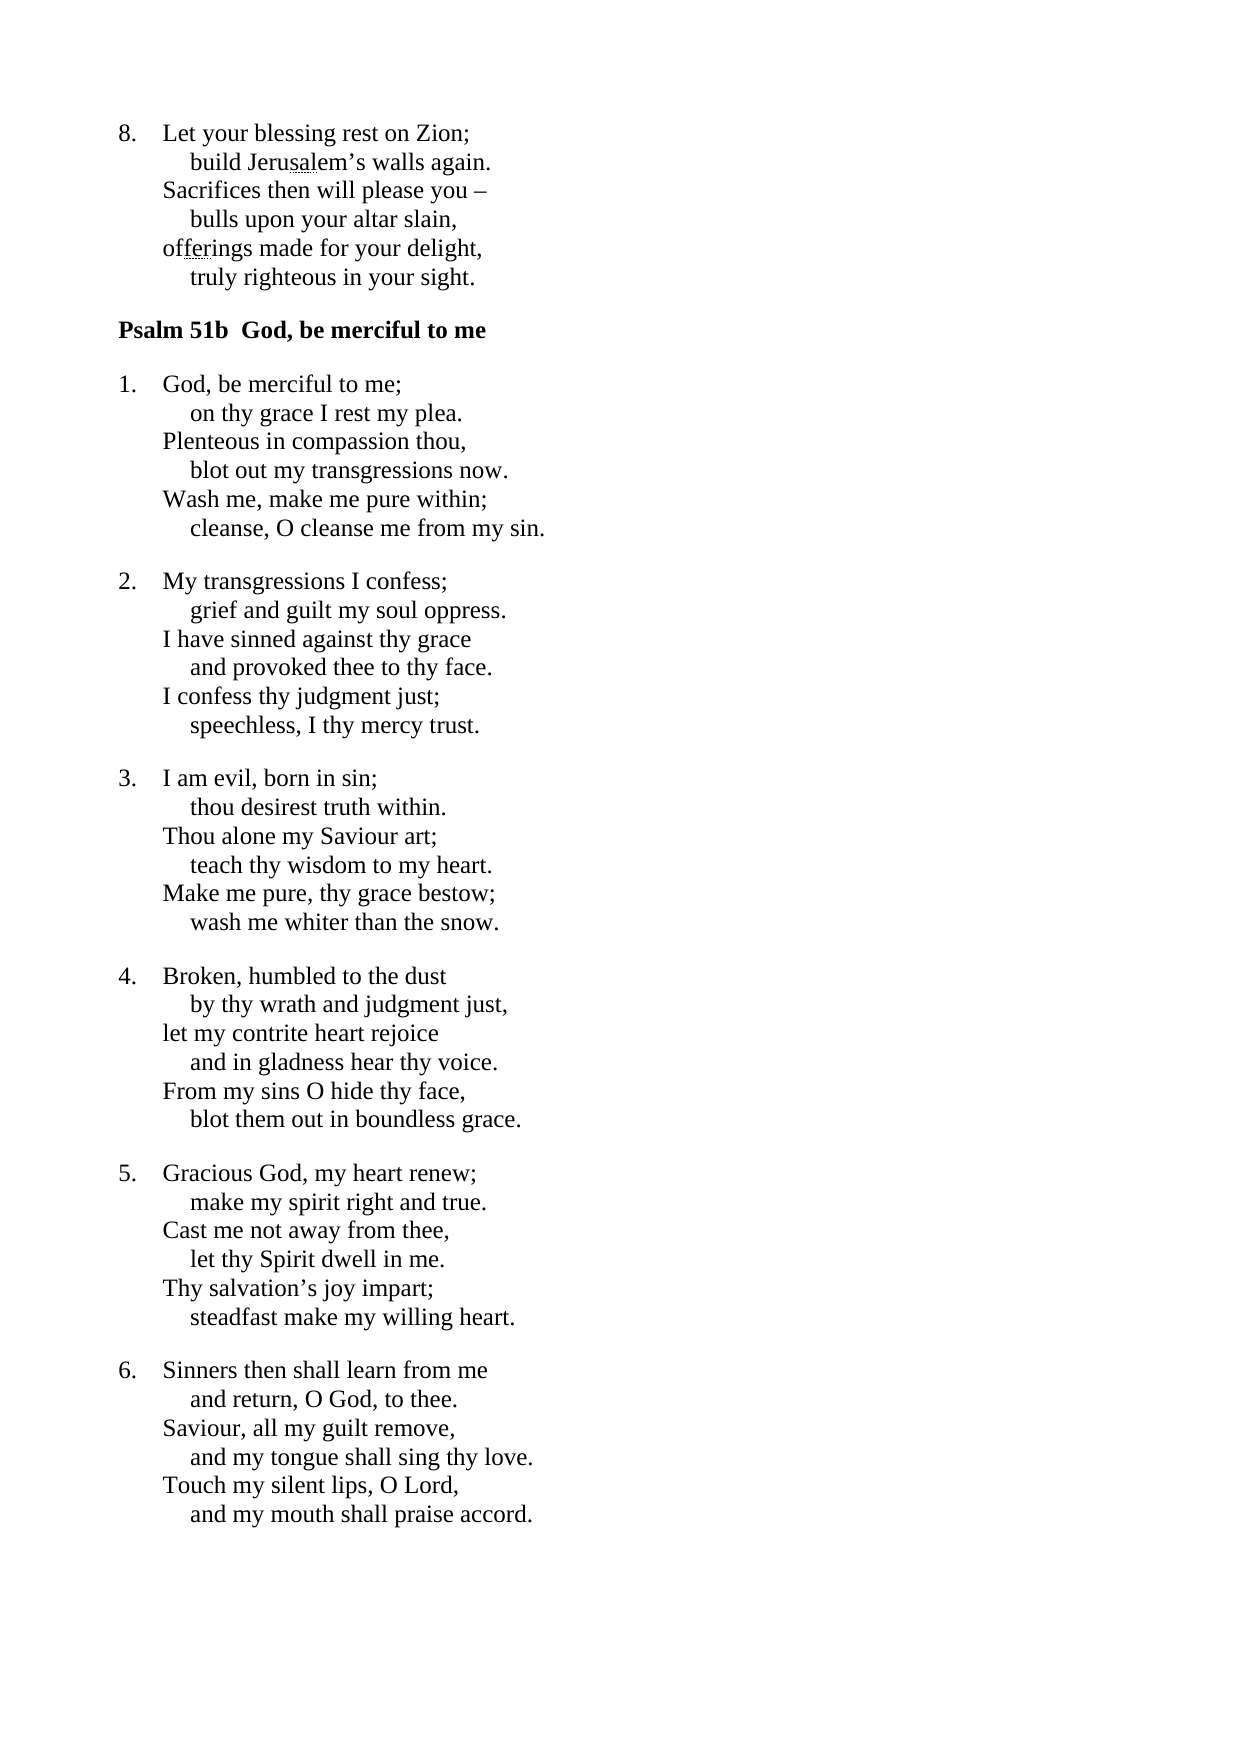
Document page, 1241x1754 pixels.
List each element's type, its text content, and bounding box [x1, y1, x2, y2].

text teach thy wisdom to my heart. [171, 850, 1122, 878]
text steadfast make my willing heart. [171, 1302, 1122, 1331]
text Wash me, make me pure within; [162, 484, 1122, 513]
text 4. Broken, humbled to the dust [118, 961, 1122, 989]
text offerings made for your delight, [162, 233, 1122, 262]
text and in gladness hear thy voice. [171, 1047, 1122, 1076]
text wash me whiter than the snow. [171, 907, 1122, 936]
text cleanse, O cleanse me from my sin. [171, 513, 1122, 541]
text I confess thy judgment just; [162, 681, 1122, 710]
text 5. Gracious God, my heart renew; [118, 1158, 1122, 1187]
text let thy Spirit dwell in me. [171, 1244, 1122, 1273]
text speechless, I thy mercy trust. [171, 710, 1122, 739]
subtitle Psalm 51b God, be merciful to me [118, 315, 1122, 344]
text blot them out in boundless grace. [171, 1104, 1122, 1133]
text grief and guilt my soul oppress. [171, 595, 1122, 624]
text by thy wrath and judgment just, [171, 989, 1122, 1018]
text make my spirit right and true. [171, 1187, 1122, 1216]
text Touch my silent lips, O Lord, [162, 1470, 1122, 1499]
text on thy grace I rest my plea. [171, 398, 1122, 426]
text Plenteous in compassion thou, [162, 426, 1122, 455]
text Make me pure, thy grace bestow; [162, 878, 1122, 907]
text Saviour, all my guilt remove, [162, 1413, 1122, 1442]
text and my tongue shall sing thy love. [171, 1442, 1122, 1470]
text Thou alone my Saviour art; [162, 821, 1122, 850]
text Cast me not away from thee, [162, 1216, 1122, 1244]
text let my contrite heart rejoice [162, 1018, 1122, 1047]
text Sacrifices then will please you – [162, 176, 1122, 204]
text 3. I am evil, born in sin; [118, 763, 1122, 792]
text bulls upon your altar slain, [171, 204, 1122, 233]
text 6. Sinners then shall learn from me [118, 1355, 1122, 1384]
text I have sinned against thy grace [162, 624, 1122, 652]
text and return, O God, to thee. [171, 1384, 1122, 1413]
text blot out my transgressions now. [171, 455, 1122, 484]
text From my sins O hide thy face, [162, 1076, 1122, 1104]
text truly righteous in your sight. [171, 262, 1122, 291]
text 1. God, be merciful to me; [118, 369, 1122, 398]
text 2. My transgressions I confess; [118, 566, 1122, 595]
text 8. Let your blessing rest on Zion; [118, 118, 1122, 147]
text thou desirest truth within. [171, 792, 1122, 821]
text and provoked thee to thy face. [171, 652, 1122, 681]
text Thy salvation’s joy impart; [162, 1273, 1122, 1302]
text and my mouth shall praise accord. [171, 1499, 1122, 1528]
text build Jerusalem’s walls again. [171, 147, 1122, 176]
